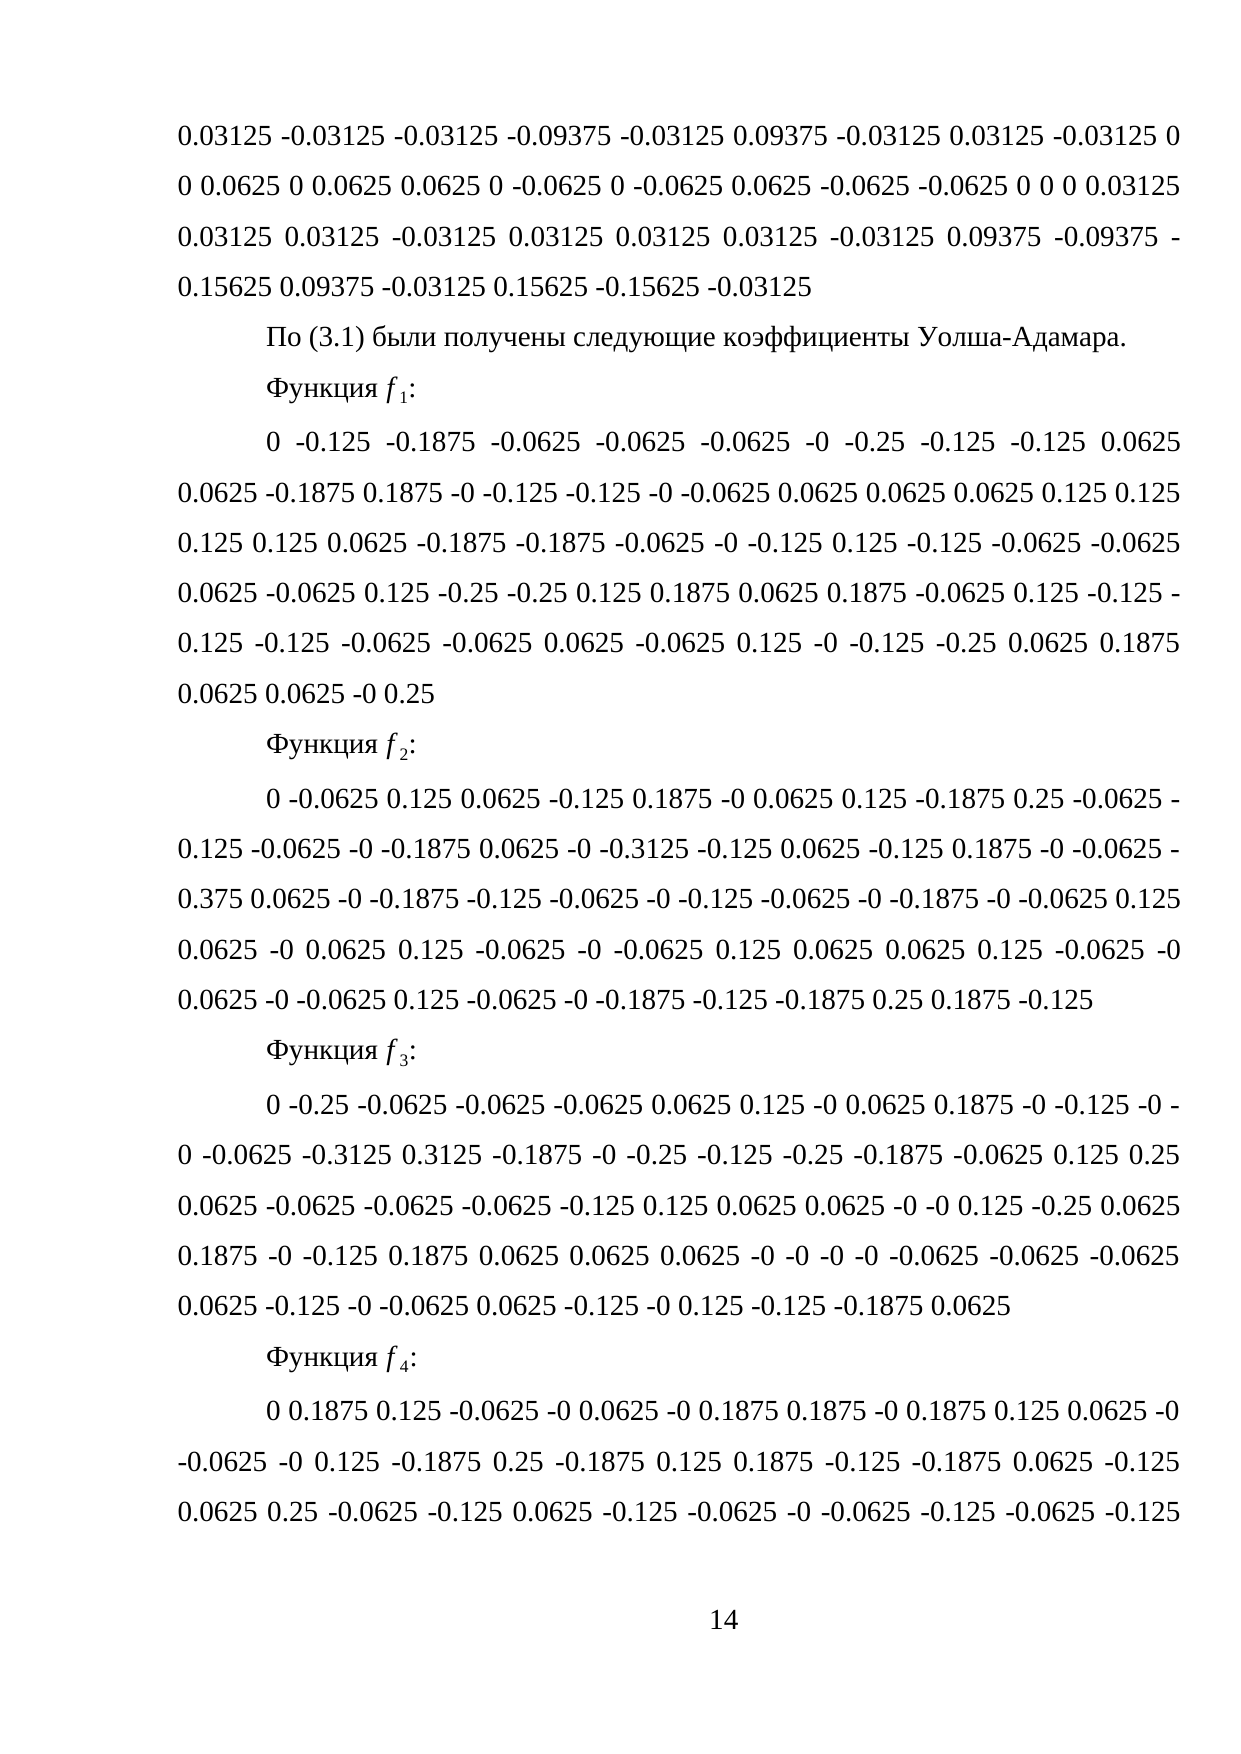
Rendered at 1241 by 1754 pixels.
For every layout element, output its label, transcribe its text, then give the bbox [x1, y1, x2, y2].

text Функция : [177, 726, 1181, 764]
text 0 0.1875 0.125 -0.0625 -0 0.0625 -0 0.1875 0.1875 -0 0.1875 0.125 0.0625 -0 -0.0625 -0 0.125 -0.1875 0.25 -0.1875 0.125 0.1875 -0.125 -0.1875 0.0625 -0.125 0.0625 0.25 -0.0625 -0.125 0.0625 -0.125 -0.0625 -0 -0.0625 -0.125 -0.0625 -0.125 [177, 1393, 1181, 1528]
text 0 -0.125 -0.1875 -0.0625 -0.0625 -0.0625 -0 -0.25 -0.125 -0.125 0.0625 0.0625 -0.1875 0.1875 -0 -0.125 -0.125 -0 -0.0625 0.0625 0.0625 0.0625 0.125 0.125 0.125 0.125 0.0625 -0.1875 -0.1875 -0.0625 -0 -0.125 0.125 -0.125 -0.0625 -0.0625 0.0625 -0.0625 0.125 -0.25 -0.25 0.125 0.1875 0.0625 0.1875 -0.0625 0.125 -0.125 -0.125 -0.125 -0.0625 -0.0625 0.0625 -0.0625 0.125 -0 -0.125 -0.25 0.0625 0.1875 0.0625 0.0625 -0 0.25 [177, 424, 1181, 709]
text По (3.1) были получены следующие коэффициенты Уолша-Адамара. [177, 319, 1181, 353]
text Функция : [177, 1032, 1181, 1070]
text Функция : [177, 1339, 1181, 1377]
text Функция : [177, 370, 1181, 408]
text 0 -0.0625 0.125 0.0625 -0.125 0.1875 -0 0.0625 0.125 -0.1875 0.25 -0.0625 -0.125 -0.0625 -0 -0.1875 0.0625 -0 -0.3125 -0.125 0.0625 -0.125 0.1875 -0 -0.0625 -0.375 0.0625 -0 -0.1875 -0.125 -0.0625 -0 -0.125 -0.0625 -0 -0.1875 -0 -0.0625 0.125 0.0625 -0 0.0625 0.125 -0.0625 -0 -0.0625 0.125 0.0625 0.0625 0.125 -0.0625 -0 0.0625 -0 -0.0625 0.125 -0.0625 -0 -0.1875 -0.125 -0.1875 0.25 0.1875 -0.125 [177, 781, 1181, 1016]
text 0 -0.25 -0.0625 -0.0625 -0.0625 0.0625 0.125 -0 0.0625 0.1875 -0 -0.125 -0 -0 -0.0625 -0.3125 0.3125 -0.1875 -0 -0.25 -0.125 -0.25 -0.1875 -0.0625 0.125 0.25 0.0625 -0.0625 -0.0625 -0.0625 -0.125 0.125 0.0625 0.0625 -0 -0 0.125 -0.25 0.0625 0.1875 -0 -0.125 0.1875 0.0625 0.0625 0.0625 -0 -0 -0 -0 -0.0625 -0.0625 -0.0625 0.0625 -0.125 -0 -0.0625 0.0625 -0.125 -0 0.125 -0.125 -0.1875 0.0625 [177, 1087, 1181, 1322]
text -0.03125 -0.03125 -0.03125 -0.09375 -0.03125 0.09375 -0.03125 0.03125 -0.03125 0 0 0.0625 0 0.0625 0.0625 0 -0.0625 0 -0.0625 0.0625 -0.0625 -0.0625 0 0 0 0.03125 0.03125 0.03125 -0.03125 0.03125 0.03125 0.03125 -0.03125 0.09375 -0.09375 -0.15625 0.09375 -0.03125 0.15625 -0.15625 -0.03125 [177, 118, 1181, 303]
